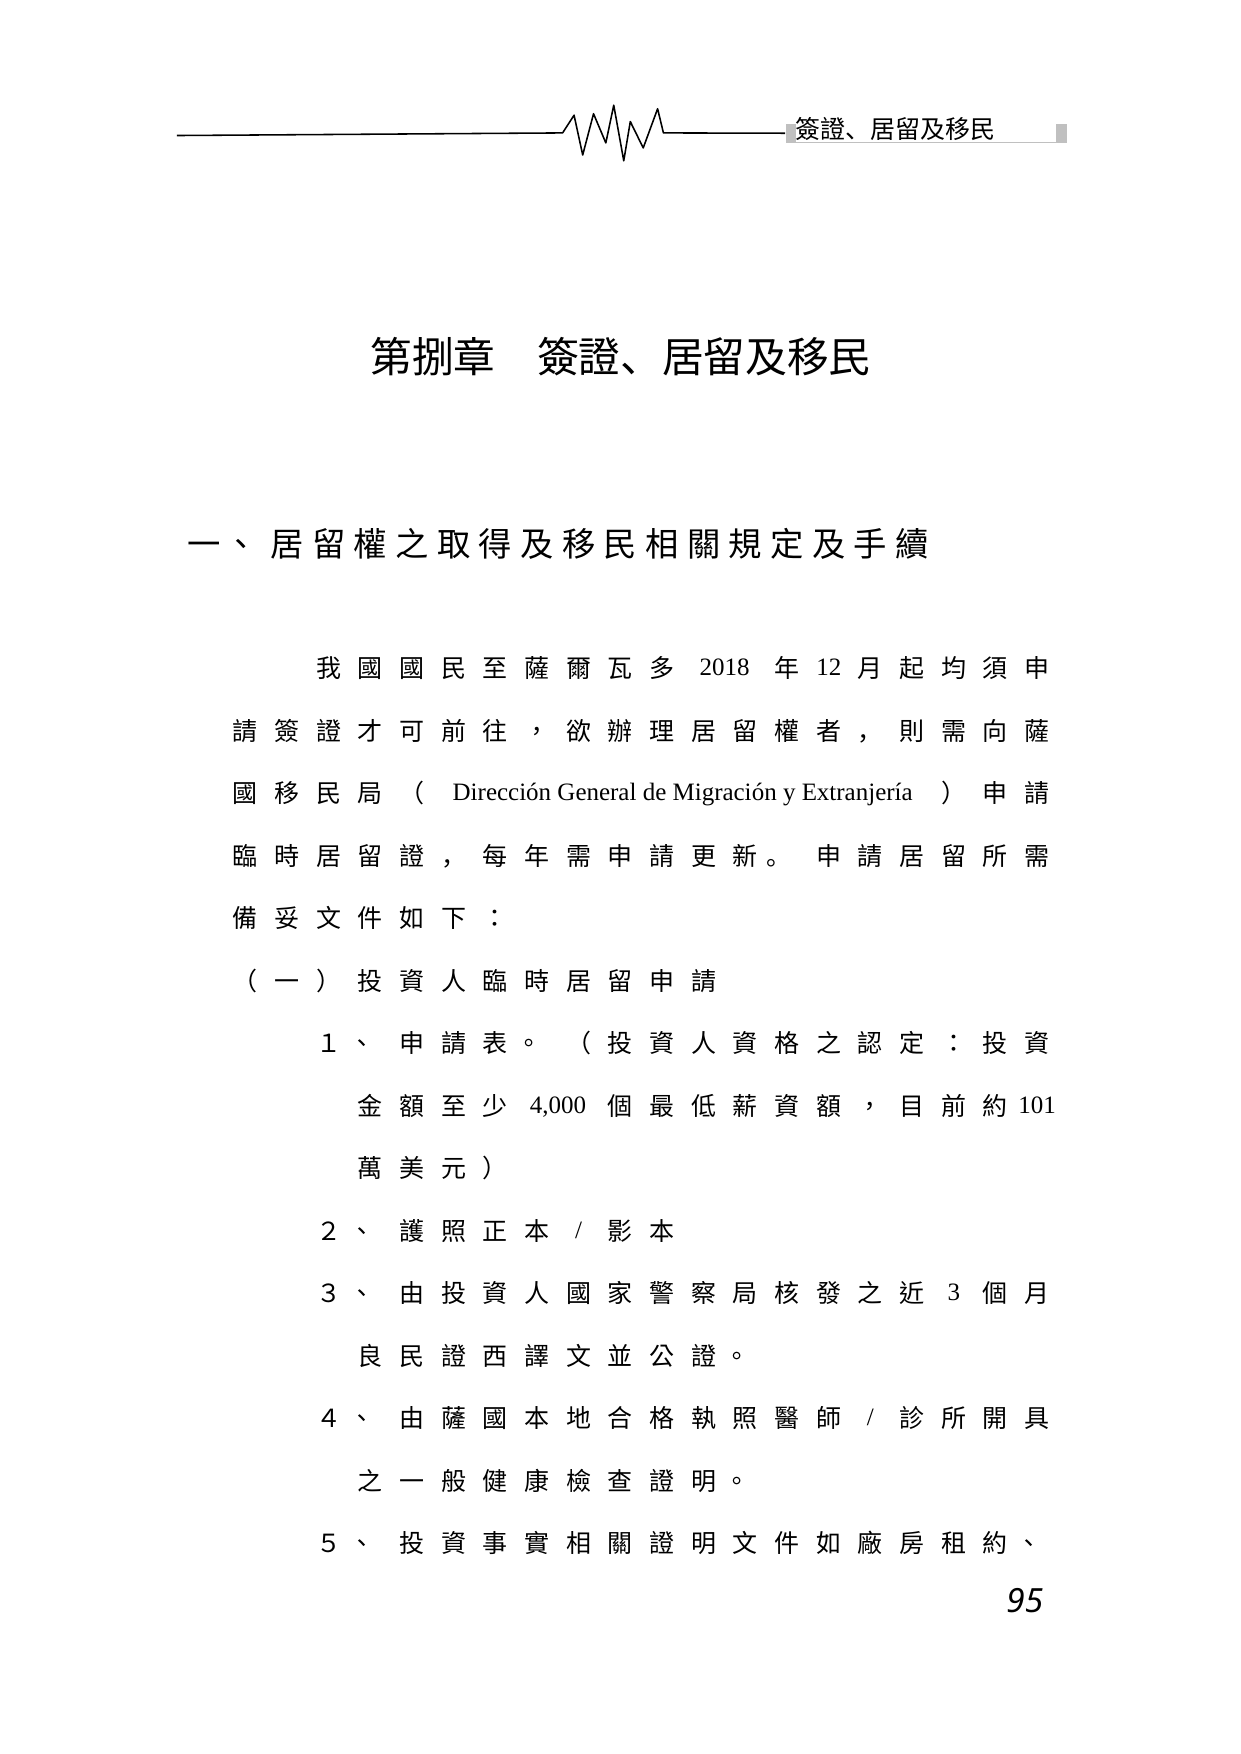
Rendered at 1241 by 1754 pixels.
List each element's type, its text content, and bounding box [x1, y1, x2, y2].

text 第捌章 簽證、居留及移民 [183, 313, 1058, 375]
text １、申請表。（投資人資格之認定：投資金額至少4,000個最低薪資額，目前約101萬美元） [281, 1000, 1058, 1188]
text ２、護照正本/影本 [281, 1188, 1058, 1250]
text ３、由投資人國家警察局核發之近3個月良民證西譯文並公證。 [281, 1250, 1058, 1375]
text ４、由薩國本地合格執照醫師/診所開具之一般健康檢查證明。 [281, 1375, 1058, 1500]
text 一、居留權之取得及移民相關規定及手續 [183, 500, 1058, 563]
text 我國國民至薩爾瓦多2018年12月起均須申請簽證才可前往，欲辦理居留權者，則需向薩國移民局（Dirección General de Migración y Extranjería）申請臨時居留證，每年需申請更新。申請居留所需備妥文件如下： [224, 625, 1058, 938]
text ５、投資事實相關證明文件如廠房租約、 [281, 1500, 1058, 1563]
text （一）投資人臨時居留申請 [207, 938, 1058, 1000]
